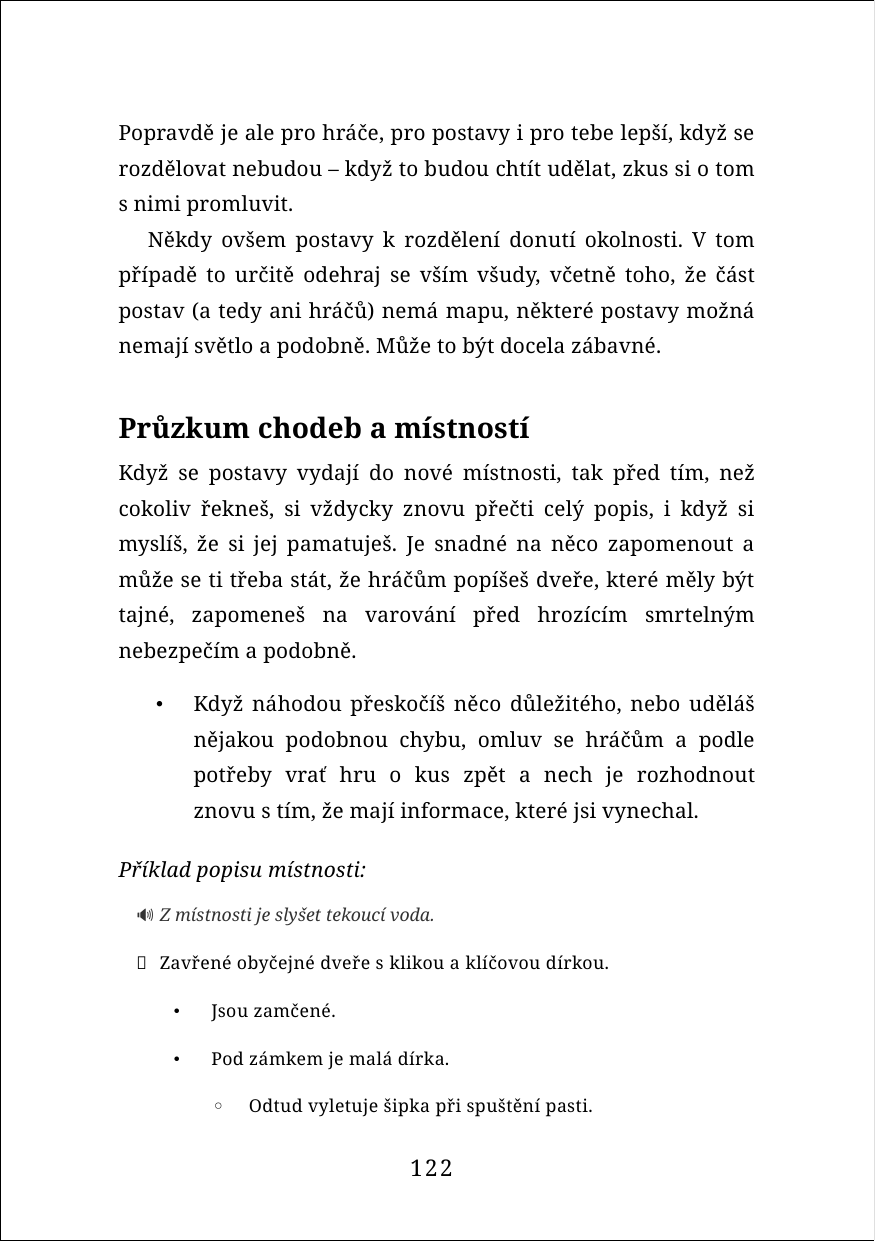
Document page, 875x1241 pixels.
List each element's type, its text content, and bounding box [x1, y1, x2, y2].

list Když náhodou přeskočíš něco důležitého, nebo uděláš nějakou podobnou chybu, omluv se hráčům a podle potřeby vrať hru o kus zpět a nech je rozhodnout znovu s tím, že mají informace, které jsi vynechal. [156, 689, 756, 824]
text 🚪 Zavřené obyčejné dveře s⁠ klikou a⁠ klíčovou dírkou. [136, 950, 756, 974]
text Popravdě je ale pro hráče, pro postavy i pro tebe lepší, když se rozdělovat nebudou – když to budou chtít udělat, zkus si o tom s nimi promluvit. Někdy ovšem postavy k rozdělení donutí okolnosti. V tom případě to určitě odehraj se vším všudy, včetně toho, že část postav (a tedy ani hráčů) nemá mapu, některé postavy možná nemají světlo a podobně. Může to být docela zábavné. [118, 118, 756, 360]
subtitle Průzkum chodeb a místností [118, 408, 756, 447]
text 🔊 Z místnosti je slyšet tekoucí voda. [136, 902, 756, 926]
text Když se postavy vydají do nové místnosti, tak před tím, než cokoliv řekneš, si vždycky znovu přečti celý popis, i když si myslíš, že si jej pamatuješ. Je snadné na něco zapomenout a může se ti třeba stát, že hráčům popíšeš dveře, které měly být tajné, zapomeneš na varování před hrozícím smrtelným nebezpečím a podobně. [118, 458, 756, 664]
list Pod zámkem je malá dírka. [173, 1046, 756, 1070]
list Jsou zamčené. [173, 998, 756, 1022]
text Příklad popisu místnosti: [118, 855, 756, 883]
list Odtud vyletuje šipka při spuštění pasti. [211, 1094, 756, 1118]
